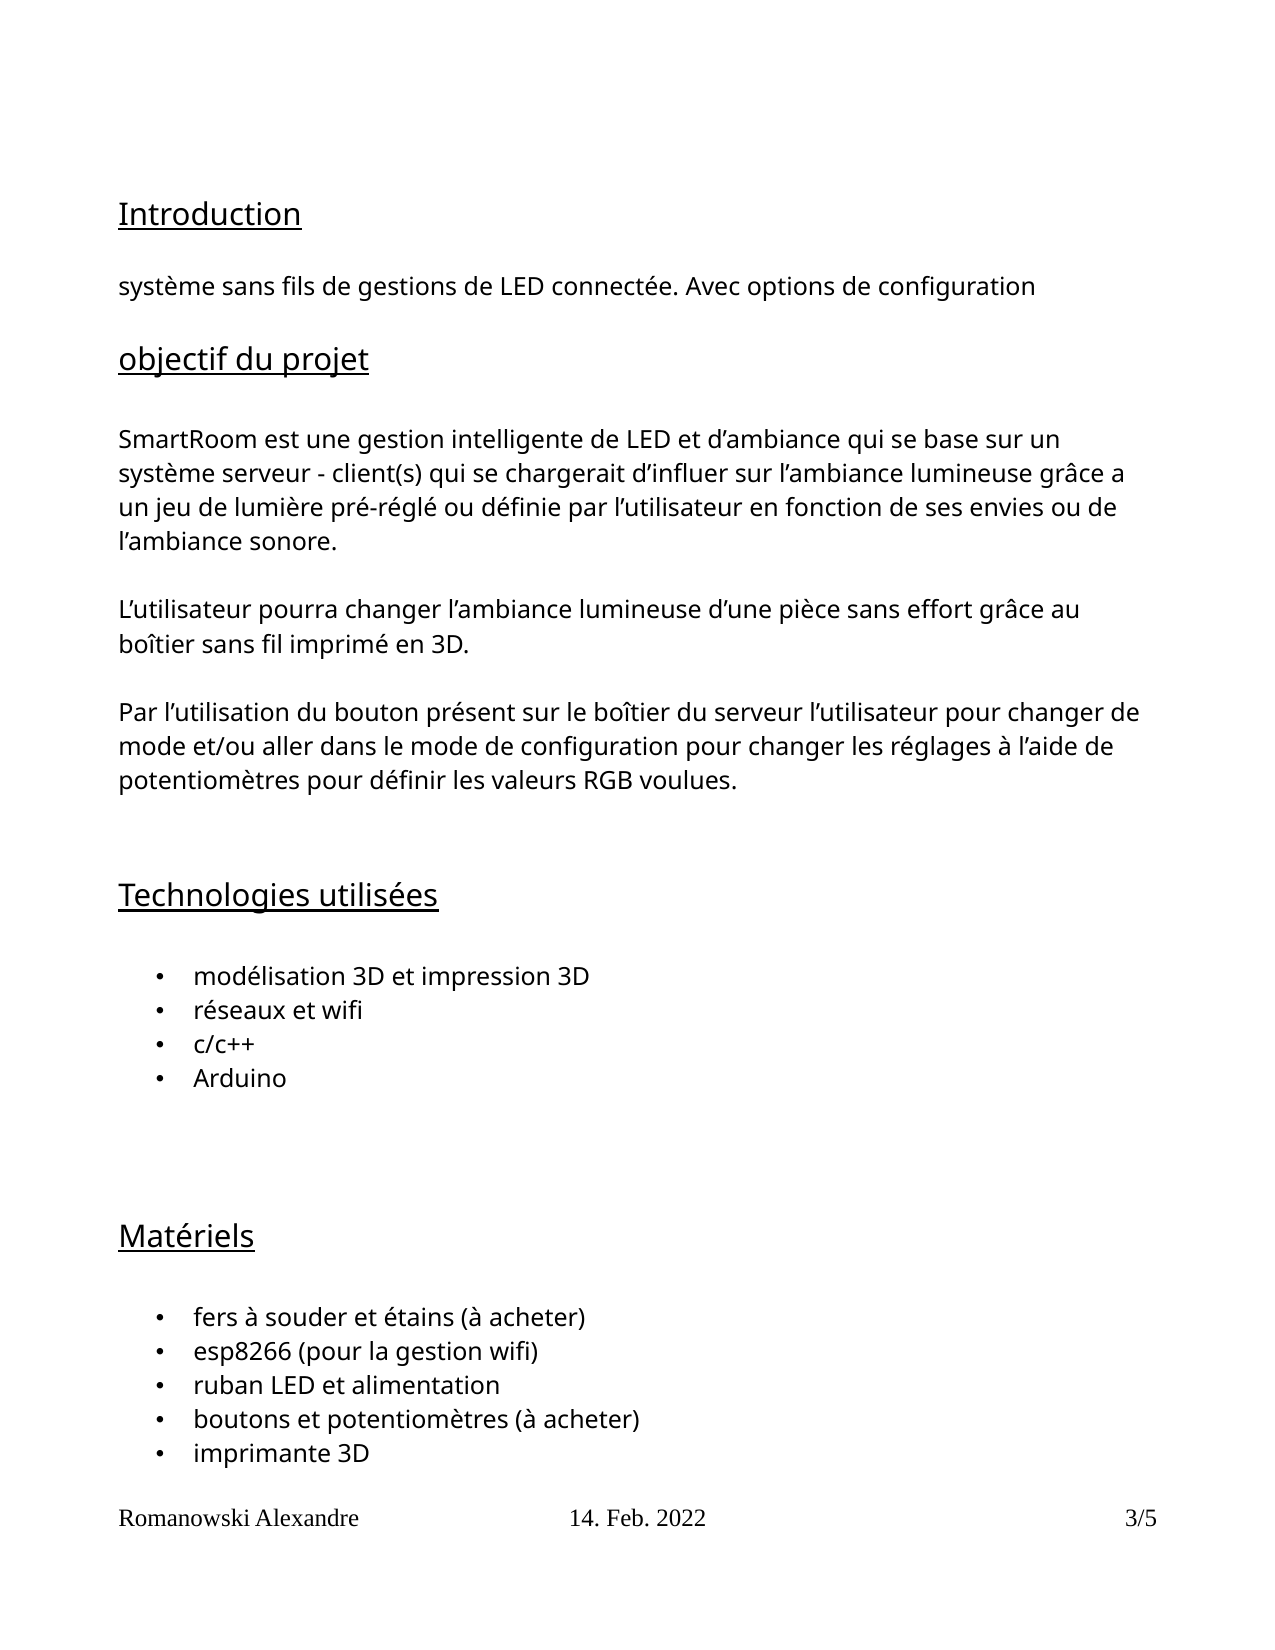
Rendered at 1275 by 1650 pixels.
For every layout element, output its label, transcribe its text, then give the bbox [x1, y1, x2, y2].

text système sans fils de gestions de LED connectée. Avec options de configuration [118, 268, 1157, 303]
list boutons et potentiomètres (à acheter) [156, 1401, 1157, 1435]
text L’utilisateur pourra changer l’ambiance lumineuse d’une pièce sans effort grâce au boîtier sans fil imprimé en 3D. [118, 592, 1157, 660]
text Introduction [118, 192, 1157, 234]
list c/c++ [156, 1027, 1157, 1061]
text Matériels [118, 1214, 1157, 1257]
list ruban LED et alimentation [156, 1367, 1157, 1401]
list fers à souder et étains (à acheter) [156, 1299, 1157, 1333]
text Technologies utilisées [118, 873, 1157, 916]
text Par l’utilisation du bouton présent sur le boîtier du serveur l’utilisateur pour changer de mode et/ou aller dans le mode de configuration pour changer les réglages à l’aide de potentiomètres pour définir les valeurs RGB voulues. [118, 694, 1157, 797]
list réseaux et wifi [156, 992, 1157, 1027]
text SmartRoom est une gestion intelligente de LED et d’ambiance qui se base sur un système serveur - client(s) qui se chargerait d’influer sur l’ambiance lumineuse grâce a un jeu de lumière pré-réglé ou définie par l’utilisateur en fonction de ses envies ou de l’ambiance sonore. [118, 422, 1157, 558]
list esp8266 (pour la gestion wifi) [156, 1333, 1157, 1367]
list Arduino [156, 1061, 1157, 1095]
list modélisation 3D et impression 3D [156, 958, 1157, 992]
text objectif du projet [118, 337, 1157, 379]
list imprimante 3D [156, 1435, 1157, 1469]
